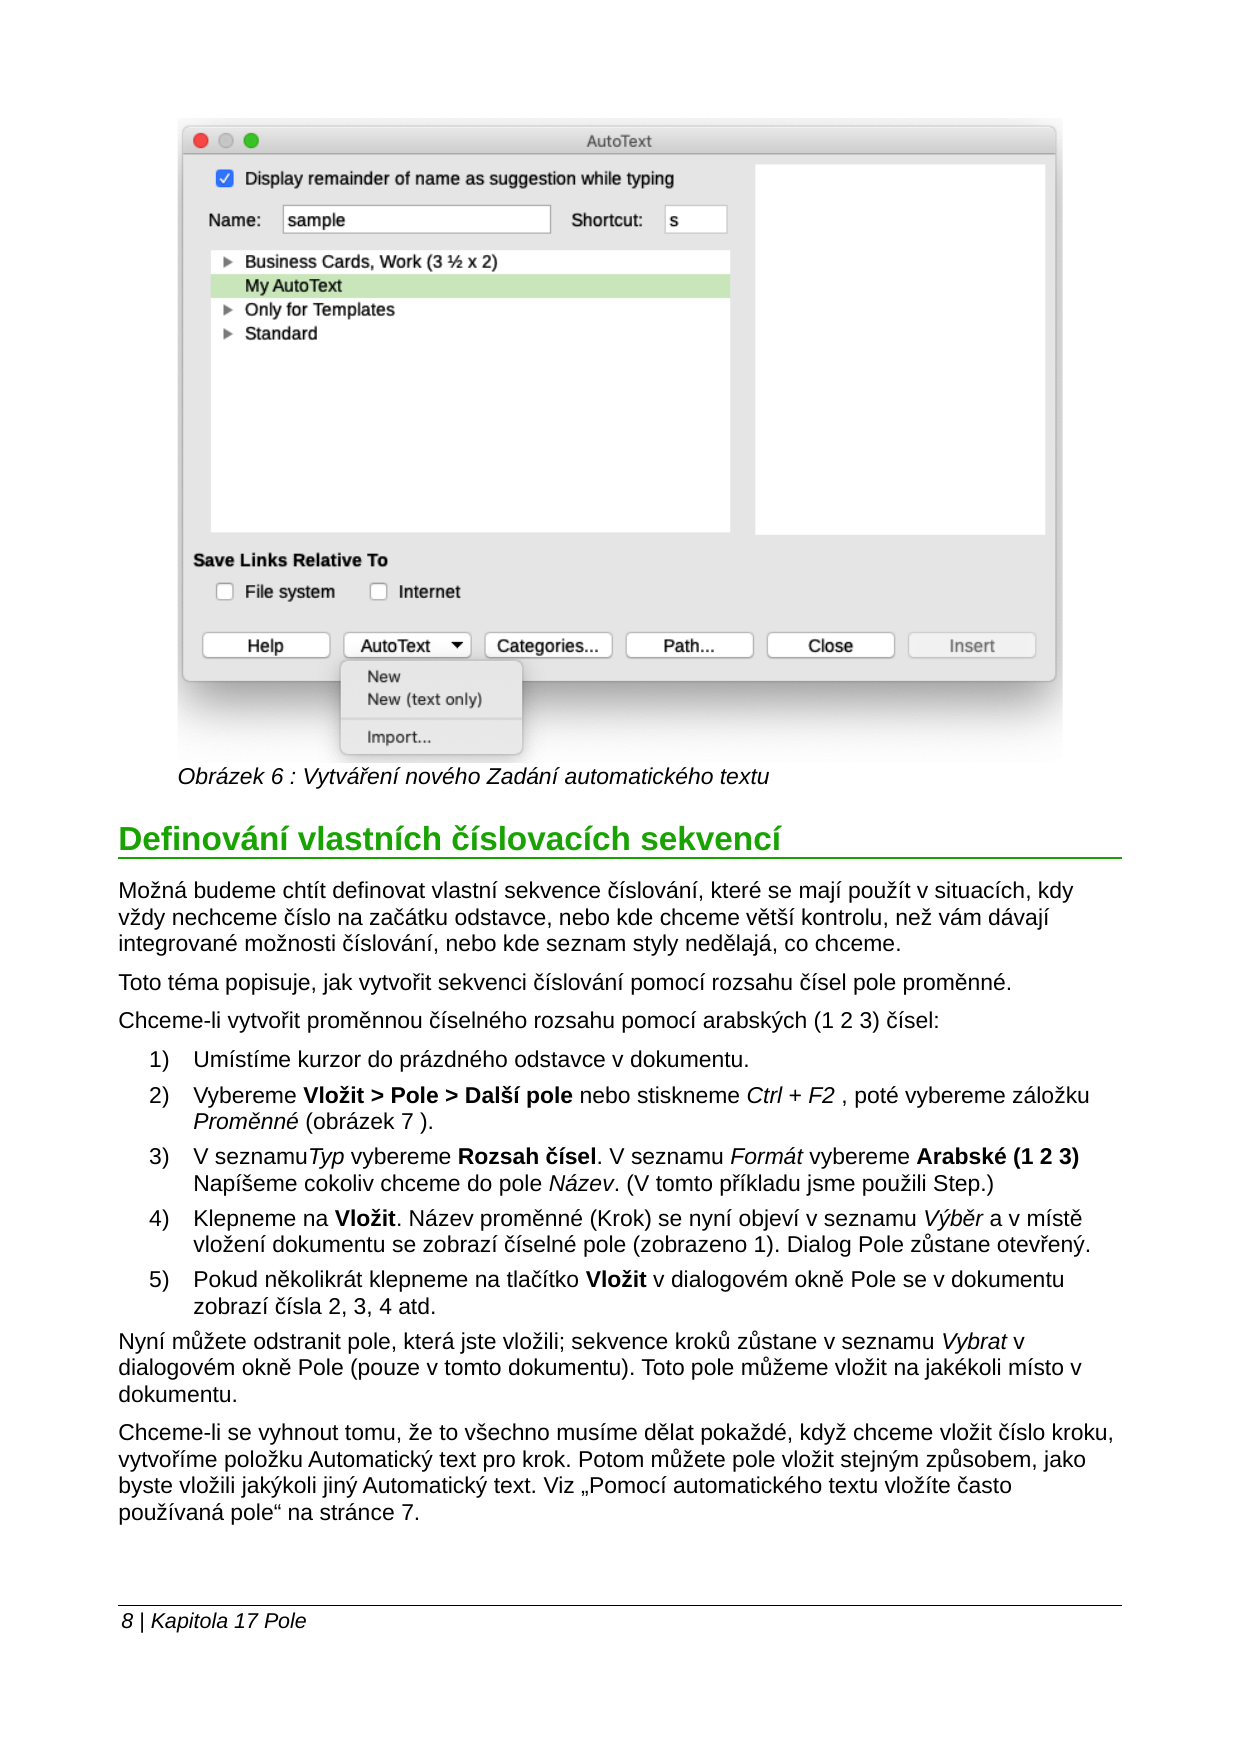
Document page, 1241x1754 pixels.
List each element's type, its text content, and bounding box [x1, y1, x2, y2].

text Možná budeme chtít definovat vlastní sekvence číslování, které se mají použít v situacích, kdy vždy nechceme číslo na začátku odstavce, nebo kde chceme větší kontrolu, než vám dávají integrované možnosti číslování, nebo kde seznam styly nedělajá, co chceme. [118, 877, 1122, 956]
text Chceme-li se vyhnout tomu, že to všechno musíme dělat pokaždé, když chceme vložit číslo kroku, vytvoříme položku Automatický text pro krok. Potom můžete pole vložit stejným způsobem, jako byste vložili jakýkoli jiný Automatický text. Viz „Pomocí Automatického textu vložíme často používaná pole“ na stránce 7. [118, 1419, 1122, 1525]
list Pokud několikrát klepneme na tlačítko Vložit v dialogovém okně Pole se v dokumentu zobrazí čísla 2, 3, 4 atd. [169, 1266, 1122, 1319]
list Chceme-li vytvořit proměnnou číselného rozsahu pomocí arabských (1 2 3) čísel: [118, 1007, 1122, 1034]
text Nyní můžete odstranit pole, která jste vložili; sekvence kroků zůstane v seznamu Vybrat v dialogovém okně Pole (pouze v tomto dokumentu). Toto pole můžeme vložit na jakékoli místo v dokumentu. [118, 1328, 1122, 1407]
list Umístíme kurzor do prázdného odstavce v dokumentu. [169, 1046, 1122, 1073]
list Klepneme na Vložit. Název proměnné (Krok) se nyní objeví v seznamu Výběr a v místě vložení dokumentu se zobrazí číselné pole (zobrazeno 1). Dialog Pole zůstane otevřený. [169, 1205, 1122, 1257]
subtitle Definování vlastních číslovacích sekvencí [118, 819, 1122, 857]
list Vybereme Vložit > Pole > Další pole nebo stiskneme Ctrl + F2 , poté vybereme záložku Proměnné (obrázek 7 ). [169, 1082, 1122, 1134]
text Toto téma popisuje, jak vytvořit sekvenci číslování pomocí rozsahu čísel pole proměnné. [118, 969, 1122, 995]
list V seznamuTyp vybereme Rozsah čísel. V seznamu Formát vybereme Arabské (1 2 3) Napíšeme cokoliv chceme do pole Název. (V tomto příkladu jsme použili Step.) [169, 1143, 1122, 1196]
picture [177, 118, 1063, 763]
text Obrázek 6 : Vytváření nového Zadání automatického textu [177, 763, 1063, 789]
